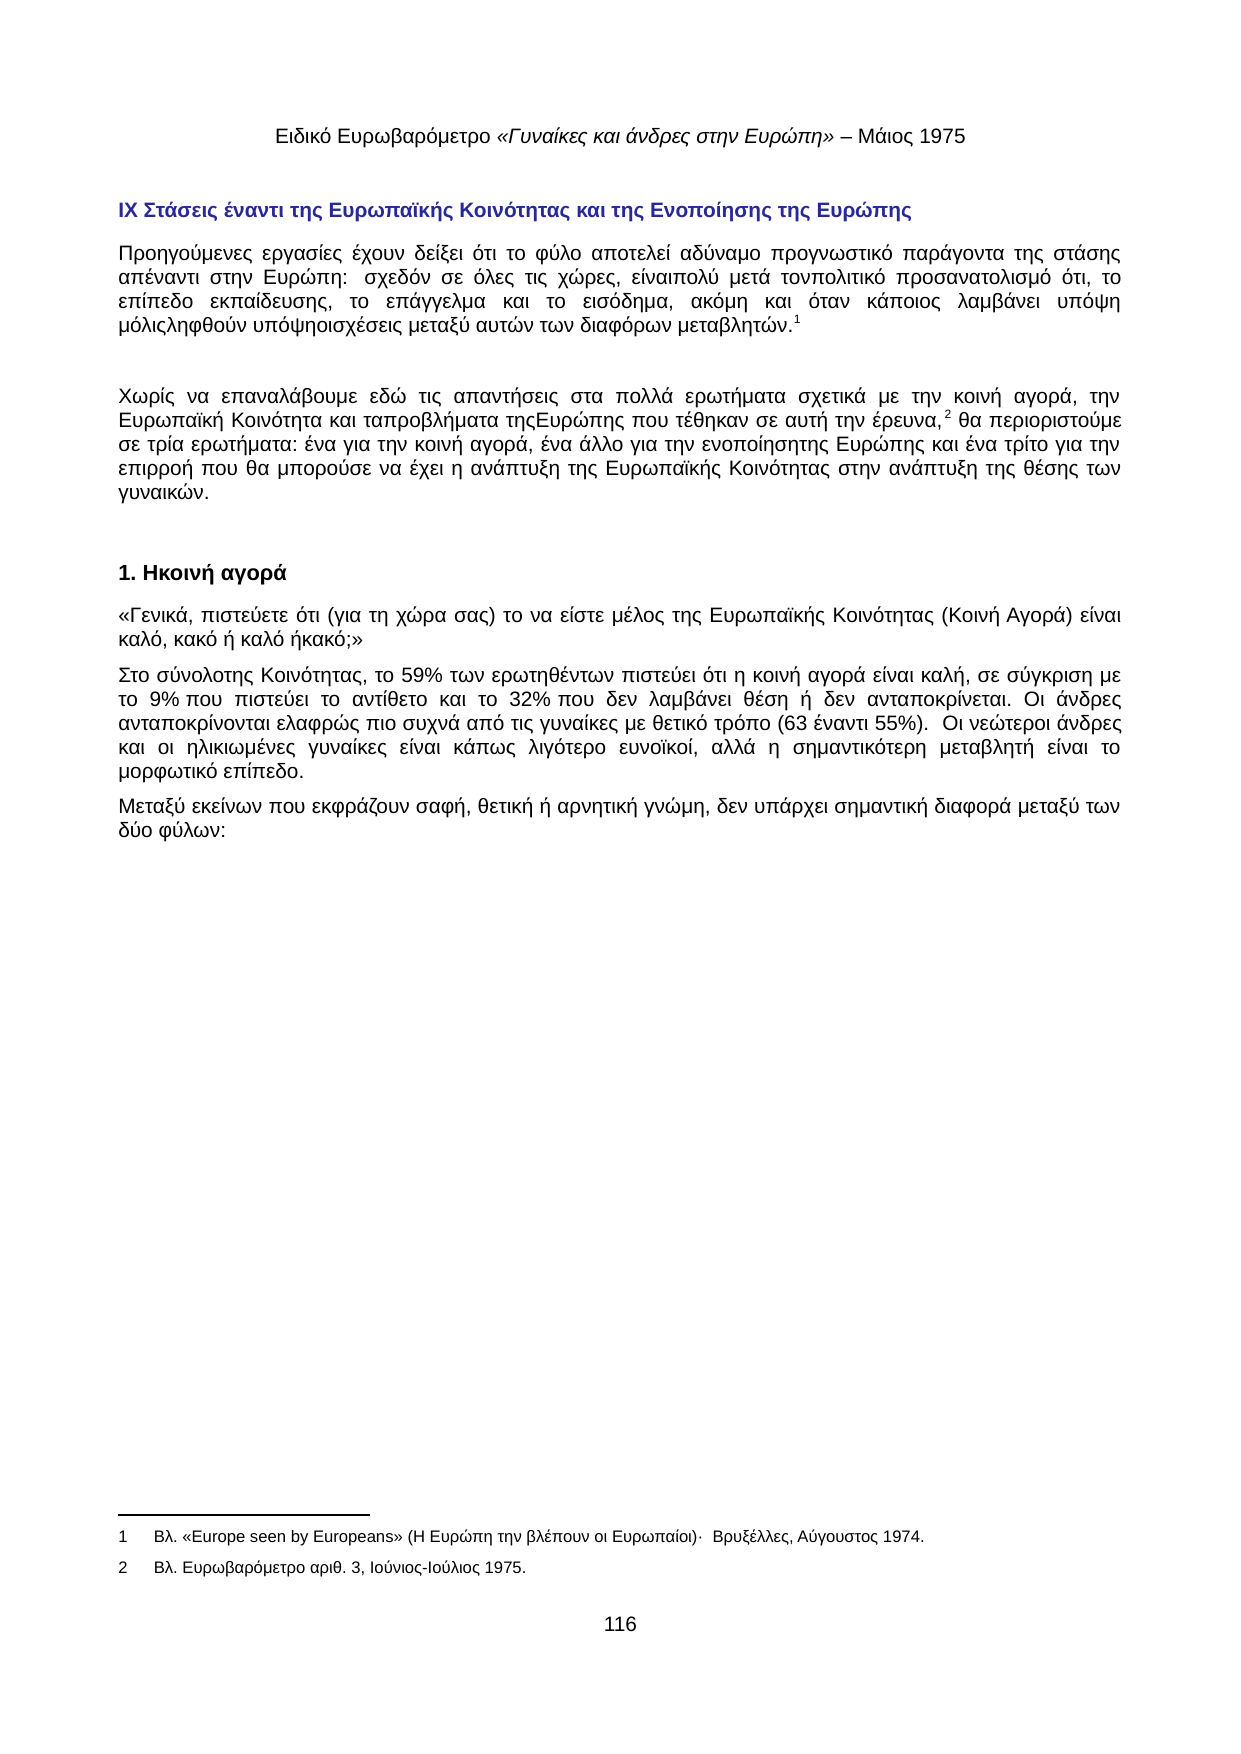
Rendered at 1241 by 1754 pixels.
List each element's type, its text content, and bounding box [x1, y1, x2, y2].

text Στο σύνολοτης Κοινότητας, το 59% των ερωτηθέντων πιστεύει ότι η κοινή αγορά είναι καλή, σε σύγκριση με το 9% που πιστεύει το αντίθετο και το 32% που δεν λαμβάνει θέση ή δεν ανταποκρίνεται. Οι άνδρες ανταποκρίνονται ελαφρώς πιο συχνά από τις γυναίκες με θετικό τρόπο (63 έναντι 55%). Οι νεώτεροι άνδρες και οι ηλικιωμένες γυναίκες είναι κάπως λιγότερο ευνοϊκοί, αλλά η σημαντικότερη μεταβλητή είναι το μορφωτικό επίπεδο. [118, 663, 1122, 782]
text Βλ. «Europe seen by Europeans» (Η Ευρώπη την βλέπουν οι Ευρωπαίοι)· Βρυξέλλες, Αύγουστος 1974. [118, 1527, 1122, 1546]
text Χωρίς να επαναλάβουμε εδώ τις απαντήσεις στα πολλά ερωτήματα σχετικά με την κοινή αγορά, την Ευρωπαϊκή Κοινότητα και ταπροβλήματα τηςΕυρώπης που τέθηκαν σε αυτή την έρευνα, θα περιοριστούμε σε τρία ερωτήματα: ένα για την κοινή αγορά, ένα άλλο για την ενοποίησητης Ευρώπης και ένα τρίτο για την επιρροή που θα μπορούσε να έχει η ανάπτυξη της Ευρωπαϊκής Κοινότητας στην ανάπτυξη της θέσης των γυναικών. [118, 384, 1122, 503]
text Προηγούμενες εργασίες έχουν δείξει ότι το φύλο αποτελεί αδύναμο προγνωστικό παράγοντα της στάσης απέναντι στην Ευρώπη: σχεδόν σε όλες τις χώρες, είναιπολύ μετά τονπολιτικό προσανατολισμό ότι, το επίπεδο εκπαίδευσης, το επάγγελμα και το εισόδημα, ακόμη και όταν κάποιος λαμβάνει υπόψη μόλιςληφθούν υπόψηοισχέσεις μεταξύ αυτών των διαφόρων μεταβλητών. [118, 241, 1122, 336]
text «Γενικά, πιστεύετε ότι (για τη χώρα σας) το να είστε μέλος της Ευρωπαϊκής Κοινότητας (Κοινή Αγορά) είναι καλό, κακό ή καλό ήκακό;» [118, 603, 1122, 651]
subtitle IX Στάσεις έναντι της Ευρωπαϊκής Κοινότητας και της Ενοποίησης της Ευρώπης [118, 198, 1122, 222]
text Μεταξύ εκείνων που εκφράζουν σαφή, θετική ή αρνητική γνώμη, δεν υπάρχει σημαντική διαφορά μεταξύ των δύο φύλων: [118, 794, 1122, 842]
subtitle 1. Ηκοινή αγορά [118, 559, 1122, 585]
text Βλ. Ευρωβαρόμετρο αριθ. 3, Ιούνιος-Ιούλιος 1975. [118, 1557, 1122, 1577]
